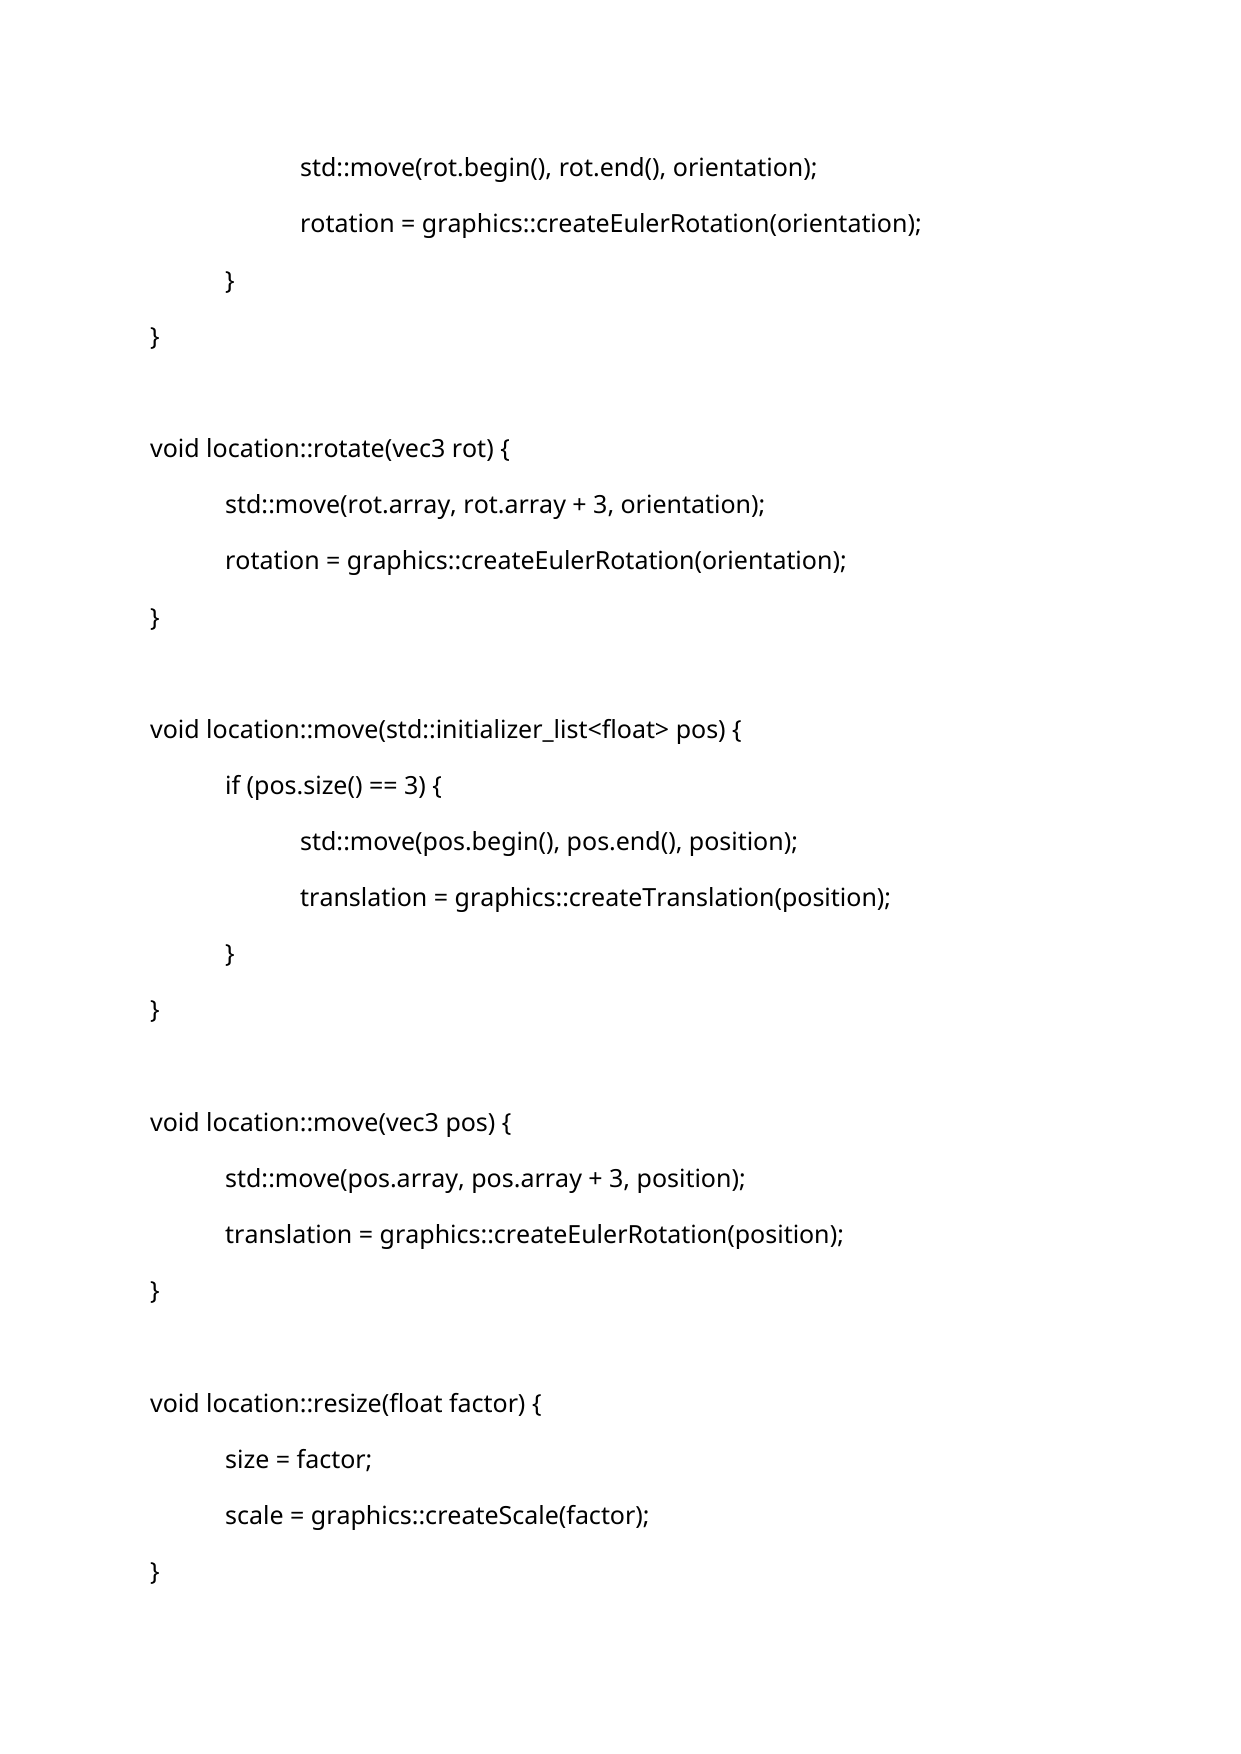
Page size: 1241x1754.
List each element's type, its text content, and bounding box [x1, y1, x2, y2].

text void location::move(std::initializer_list<float> pos) { [150, 711, 1090, 746]
text translation = graphics::createTranslation(position); [150, 880, 1090, 914]
text std::move(rot.array, rot.array + 3, orientation); [150, 487, 1090, 521]
text std::move(pos.array, pos.array + 3, position); [150, 1161, 1090, 1195]
text void location::rotate(vec3 rot) { [150, 431, 1090, 465]
text } [150, 1554, 1090, 1588]
text std::move(pos.begin(), pos.end(), position); [150, 824, 1090, 858]
text if (pos.size() == 3) { [150, 768, 1090, 802]
text rotation = graphics::createEulerRotation(orientation); [150, 206, 1090, 240]
text void location::resize(float factor) { [150, 1385, 1090, 1419]
text } [150, 936, 1090, 970]
text } [150, 599, 1090, 633]
text void location::move(vec3 pos) { [150, 1104, 1090, 1138]
text std::move(rot.begin(), rot.end(), orientation); [150, 150, 1090, 184]
text } [150, 318, 1090, 352]
text size = factor; [150, 1441, 1090, 1475]
text } [150, 1273, 1090, 1307]
text rotation = graphics::createEulerRotation(orientation); [150, 543, 1090, 577]
text } [150, 992, 1090, 1026]
text translation = graphics::createEulerRotation(position); [150, 1217, 1090, 1251]
text scale = graphics::createScale(factor); [150, 1497, 1090, 1532]
text } [150, 262, 1090, 296]
